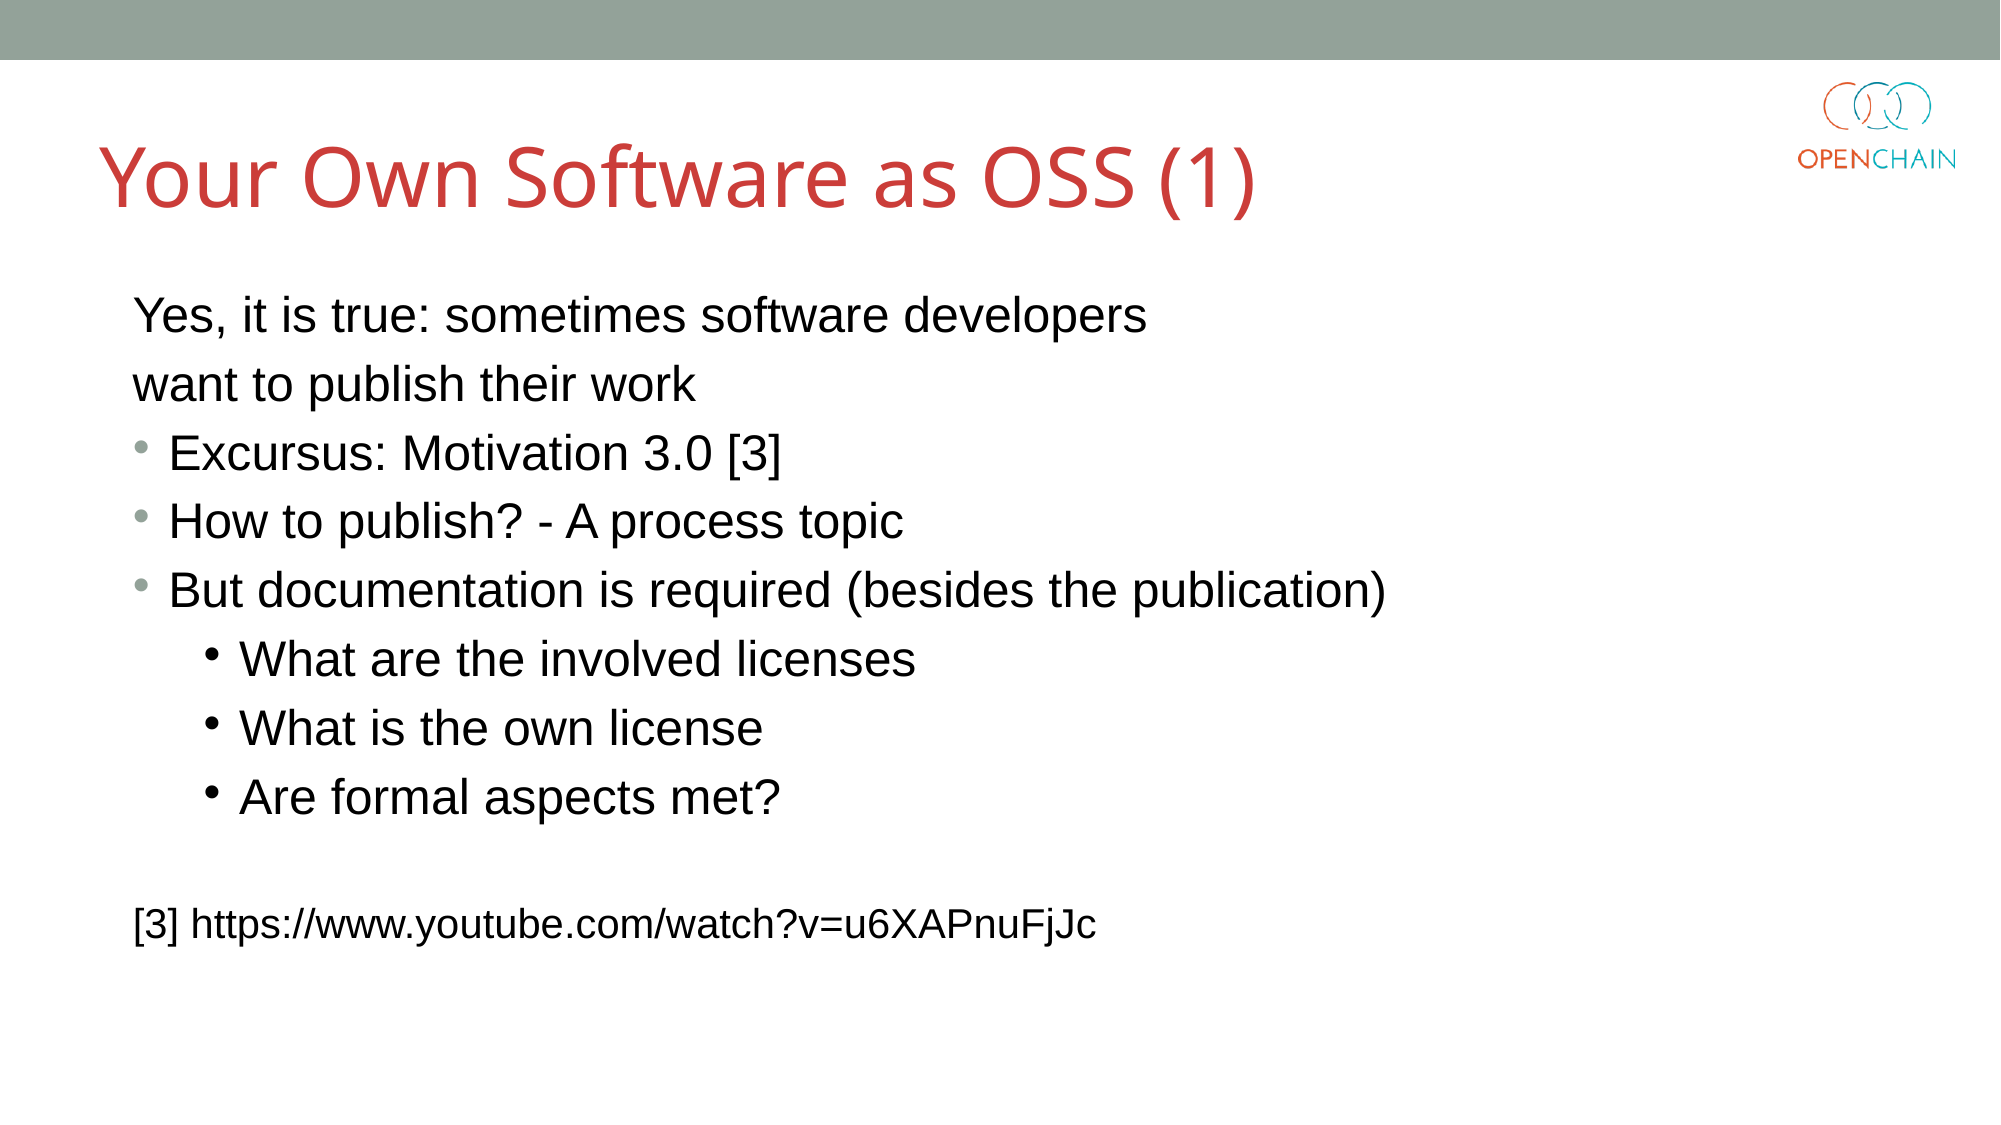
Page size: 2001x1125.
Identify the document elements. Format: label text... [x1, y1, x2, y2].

text_box [3] https://www.youtube.com/watch?v=u6XAPnuFjJc [118, 890, 1953, 978]
text_box Yes, it is true: sometimes software developers want to publish their work Excursus: Motivation 3.0 [3] How to publish? - A process topic But documentation is required (besides the publication) What are the involved licenses What is the own license Are formal aspects met? [118, 266, 1928, 890]
text_box Your Own Software as OSS (1) [100, 52, 1899, 225]
